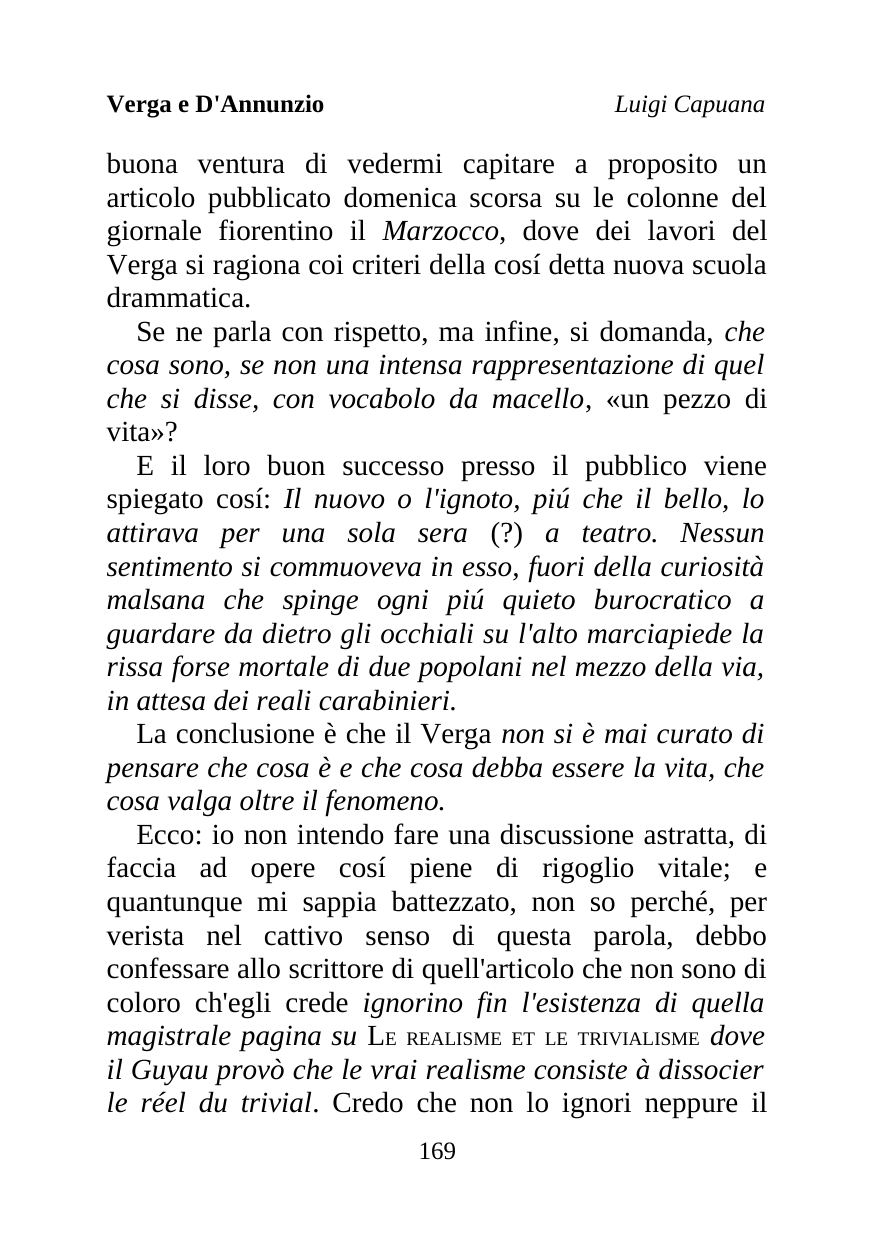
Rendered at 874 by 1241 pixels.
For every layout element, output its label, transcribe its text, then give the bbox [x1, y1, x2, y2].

text buona ventura di vedermi capitare a proposito un articolo pubblicato domenica scorsa su le colonne del giornale fiorentino il Marzocco, dove dei lavori del Verga si ragiona coi criteri della cosí detta nuova scuola drammatica. [106, 146, 768, 314]
text La conclusione è che il Verga non si è mai curato di pensare che cosa è e che cosa debba essere la vita, che cosa valga oltre il fenomeno. [106, 716, 768, 817]
text Se ne parla con rispetto, ma infine, si domanda, che cosa sono, se non una intensa rappresentazione di quel che si disse, con vocabolo da macello, «un pezzo di vita»? [106, 314, 768, 448]
text Ecco: io non intendo fare una discussione astratta, di faccia ad opere cosí piene di rigoglio vitale; e quantunque mi sappia battezzato, non so perché, per verista nel cattivo senso di questa parola, debbo confessare allo scrittore di quell'articolo che non sono di coloro ch'egli crede ignorino fin l'esistenza di quella magistrale pagina su Le realisme et le trivialisme dove il Guyau provò che le vrai realisme consiste à dissocier le réel du trivial. Credo che non lo ignori neppure il [106, 817, 768, 1119]
text E il loro buon successo presso il pubblico viene spiegato cosí: Il nuovo o l'ignoto, piú che il bello, lo attirava per una sola sera (?) a teatro. Nessun sentimento si commuoveva in esso, fuori della curiosità malsana che spinge ogni piú quieto burocratico a guardare da dietro gli occhiali su l'alto marciapiede la rissa forse mortale di due popolani nel mezzo della via, in attesa dei reali carabinieri. [106, 448, 768, 716]
